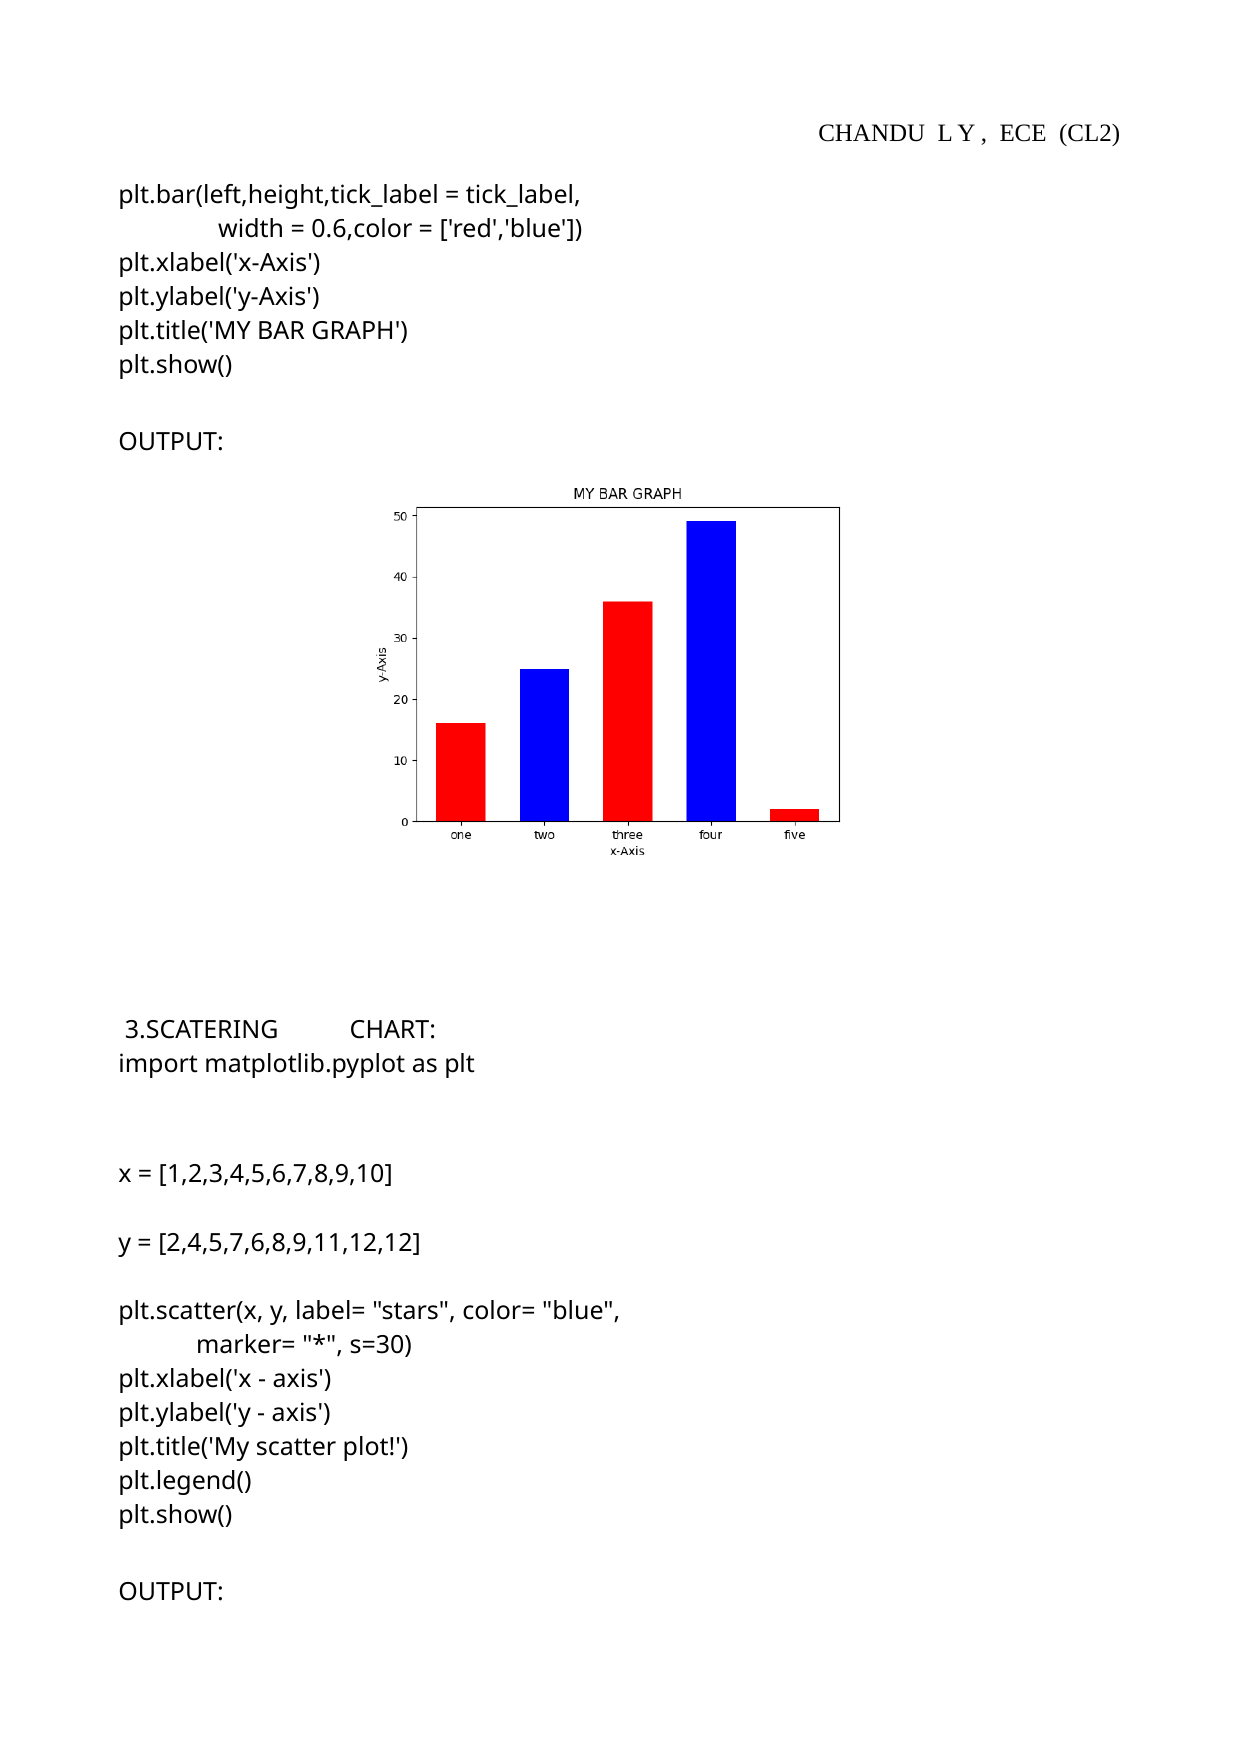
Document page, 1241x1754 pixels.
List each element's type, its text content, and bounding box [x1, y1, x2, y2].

text import matplotlib.pyplot as plt [118, 1045, 1122, 1079]
text plt.title('My scatter plot!') [118, 1428, 1122, 1463]
text plt.scatter(x, y, label= "stars", color= "blue", [118, 1292, 1122, 1326]
text 3.SCATERING CHART: [118, 1011, 1122, 1045]
text plt.ylabel('y-Axis') [118, 278, 1122, 313]
text OUTPUT: [118, 423, 1122, 457]
text plt.title('MY BAR GRAPH') [118, 313, 1122, 347]
text width = 0.6,color = ['red','blue']) [118, 210, 1122, 244]
text plt.xlabel('x - axis') [118, 1360, 1122, 1394]
text plt.bar(left,height,tick_label = tick_label, [118, 176, 1122, 210]
text y = [2,4,5,7,6,8,9,11,12,12] [118, 1224, 1122, 1258]
text plt.show() [118, 1497, 1122, 1531]
text plt.legend() [118, 1463, 1122, 1497]
picture [348, 457, 893, 866]
text marker= "*", s=30) [118, 1326, 1122, 1360]
text OUTPUT: [118, 1573, 1122, 1607]
text plt.show() [118, 347, 1122, 381]
text plt.xlabel('x-Axis') [118, 244, 1122, 278]
text plt.ylabel('y - axis') [118, 1394, 1122, 1428]
text x = [1,2,3,4,5,6,7,8,9,10] [118, 1156, 1122, 1190]
